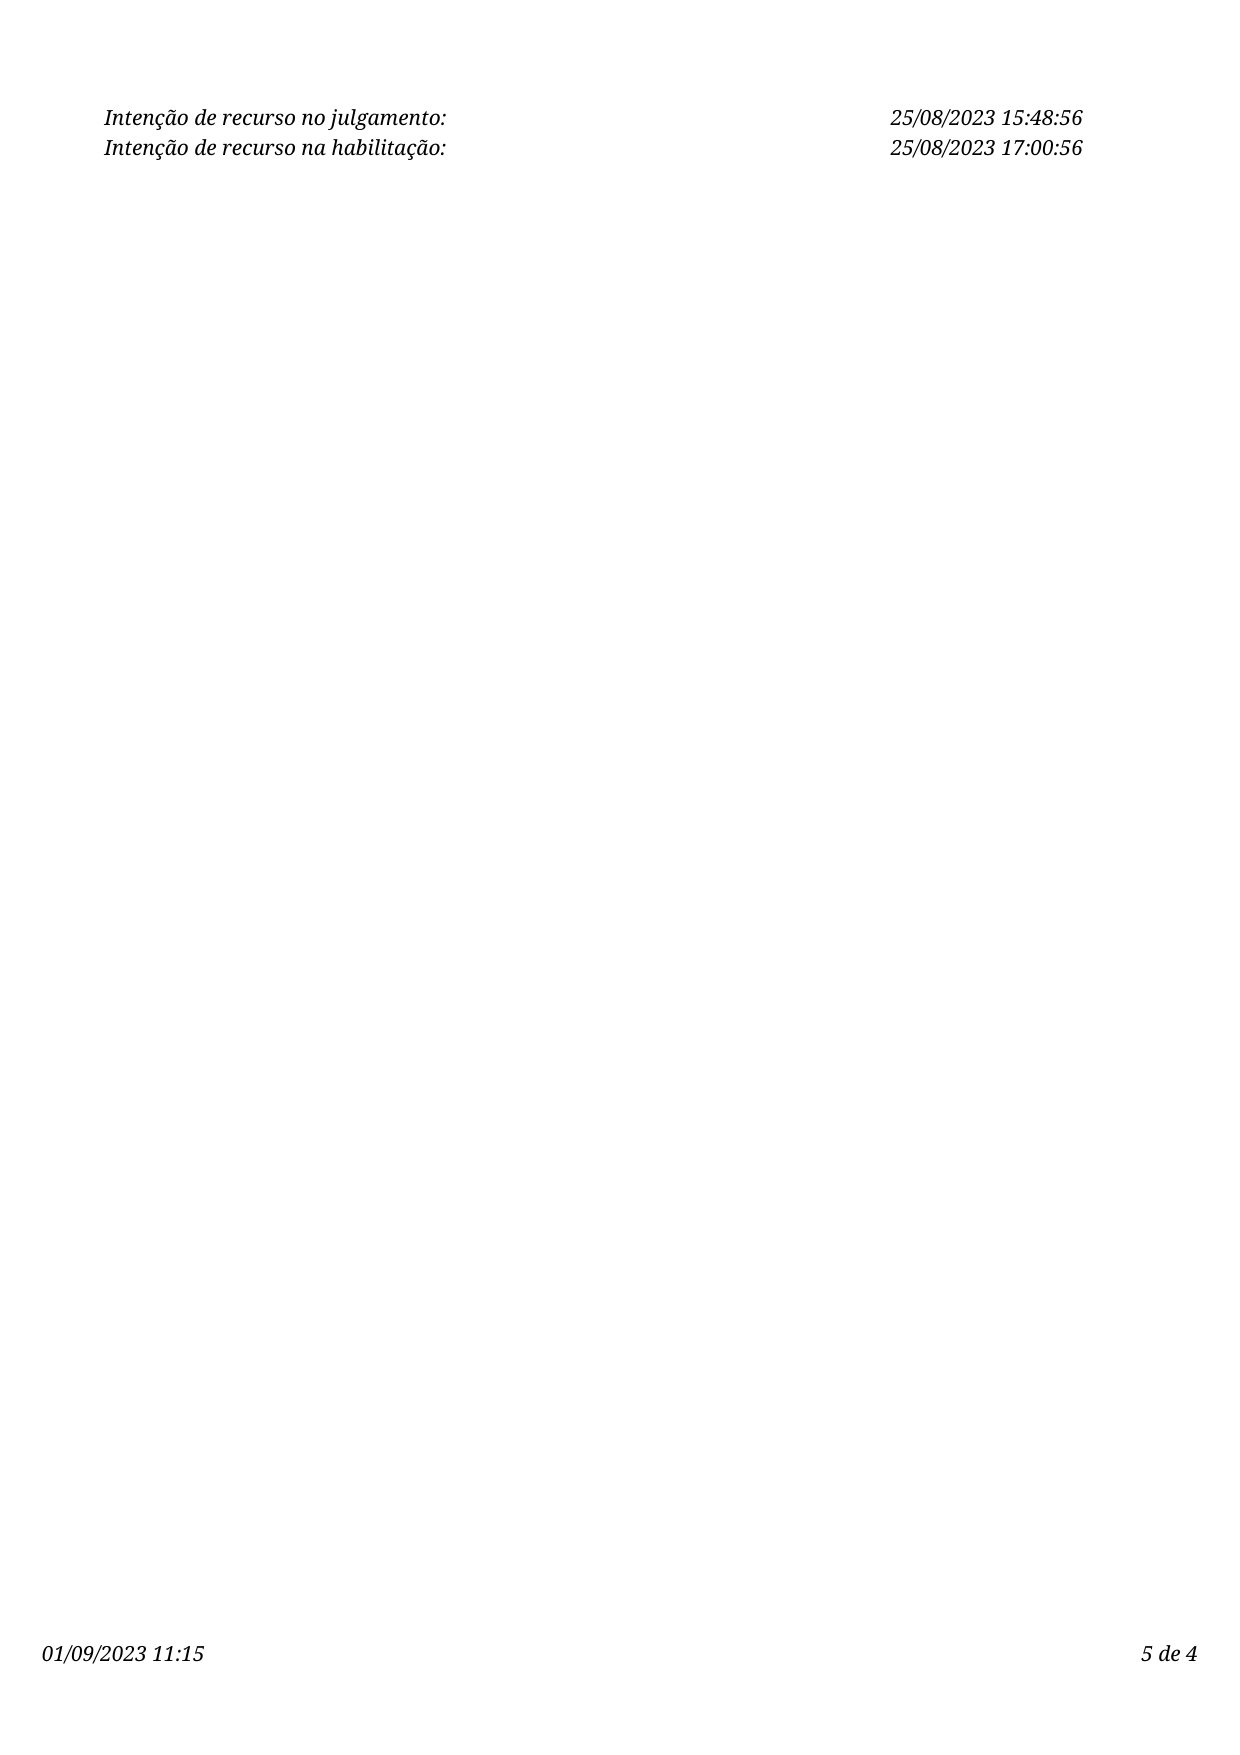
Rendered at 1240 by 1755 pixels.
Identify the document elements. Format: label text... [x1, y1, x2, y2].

table_cell 25/08/2023 15:48:56 [518, 103, 1085, 133]
table_cell 25/08/2023 17:00:56 [518, 133, 1085, 163]
table_cell Intenção de recurso na habilitação: [63, 133, 518, 163]
table_cell Intenção de recurso no julgamento: [63, 103, 518, 133]
